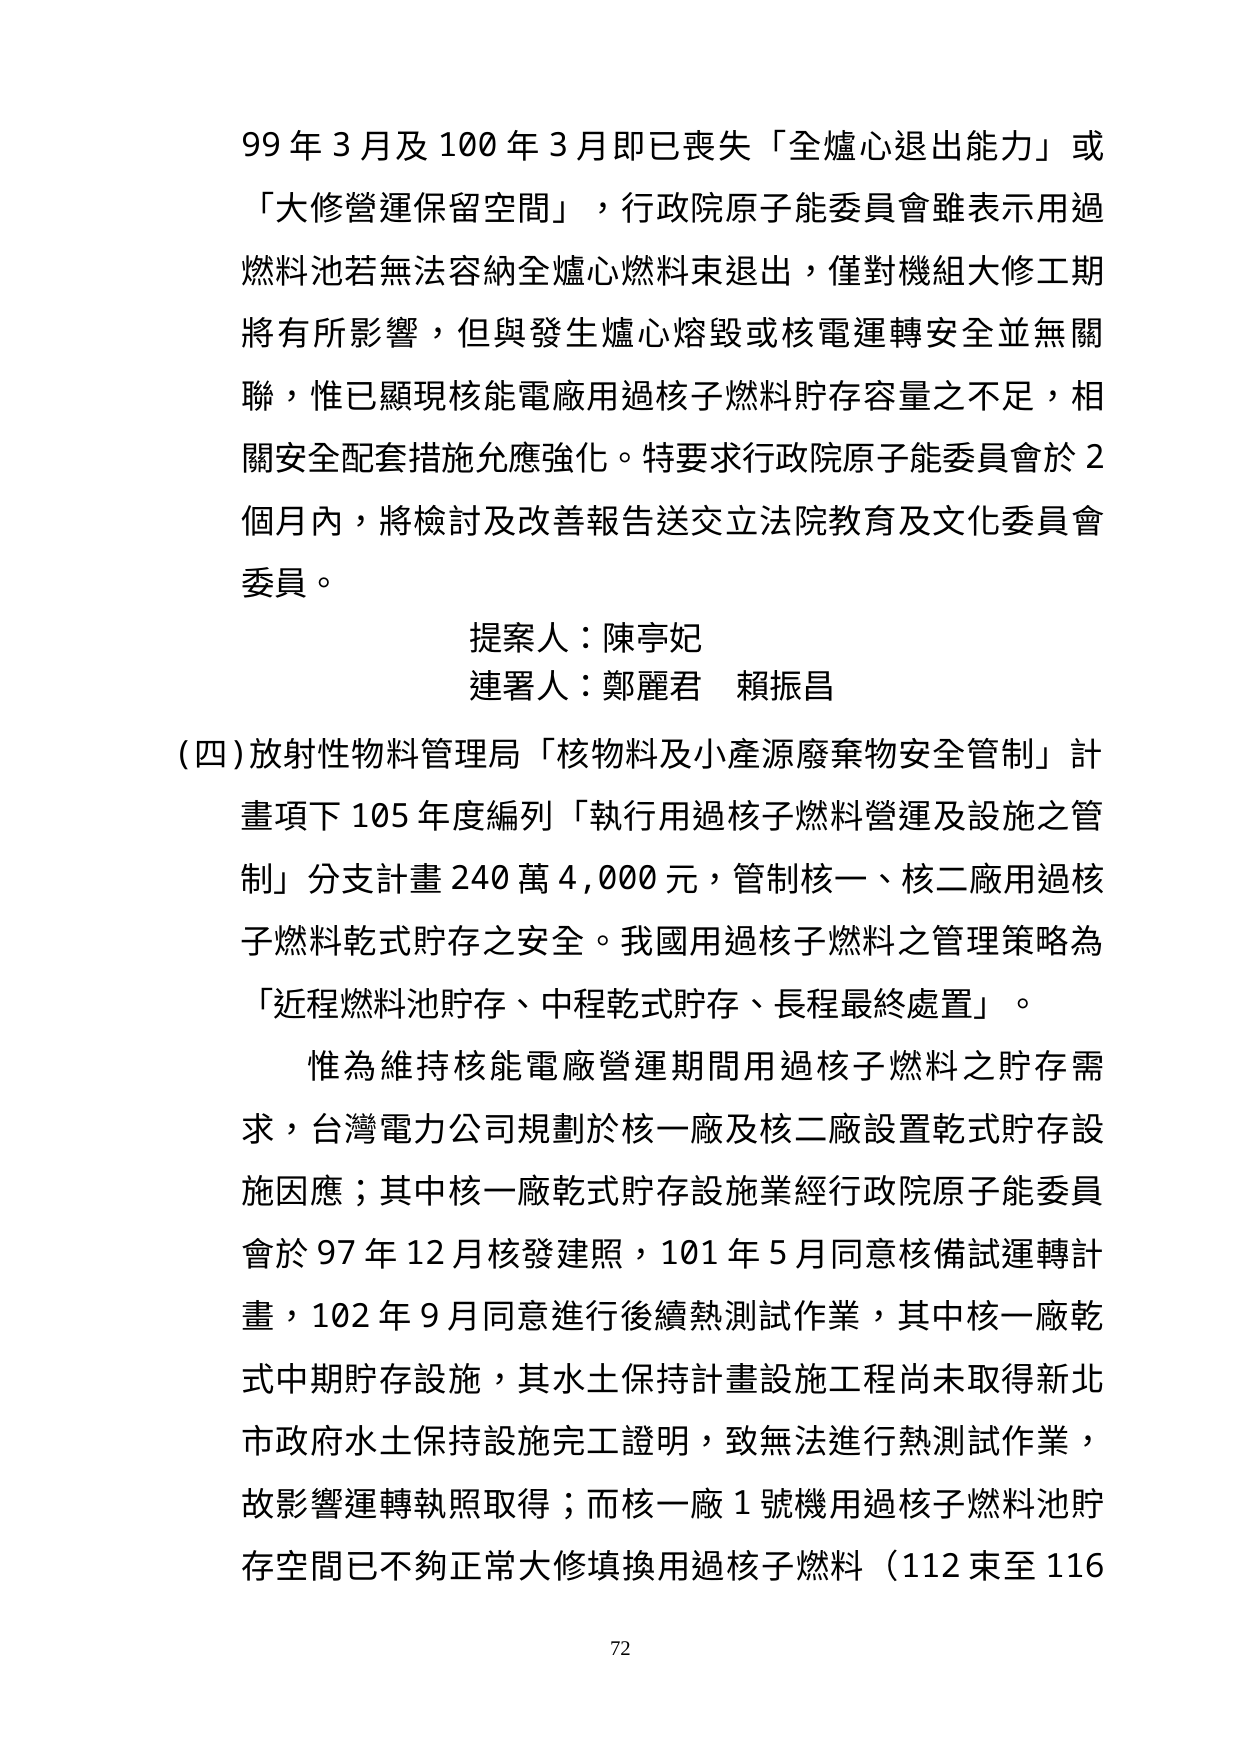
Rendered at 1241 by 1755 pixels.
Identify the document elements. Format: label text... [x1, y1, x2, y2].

text 連署人：鄭麗君 賴振昌 [136, 660, 1104, 708]
text (四)放射性物料管理局「核物料及小產源廢棄物安全管制」計畫項下105年度編列「執行用過核子燃料營運及設施之管制」分支計畫240萬4,000元，管制核一、核二廠用過核子燃料乾式貯存之安全。我國用過核子燃料之管理策略為「近程燃料池貯存、中程乾式貯存、長程最終處置」。 [173, 721, 1104, 1033]
text 提案人：陳亭妃 [136, 612, 1104, 660]
text 惟為維持核能電廠營運期間用過核子燃料之貯存需求，台灣電力公司規劃於核一廠及核二廠設置乾式貯存設施因應；其中核一廠乾式貯存設施業經行政院原子能委員會於97年12月核發建照，101年5月同意核備試運轉計畫，102年9月同意進行後續熱測試作業，其中核一廠乾式中期貯存設施，其水土保持計畫設施工程尚未取得新北市政府水土保持設施完工證明，致無法進行熱測試作業，故影響運轉執照取得；而核一廠1號機用過核子燃料池貯存空間已不夠正常大修填換用過核子燃料（112束至116 [241, 1033, 1104, 1596]
text 99年3月及100年3月即已喪失「全爐心退出能力」或「大修營運保留空間」，行政院原子能委員會雖表示用過燃料池若無法容納全爐心燃料束退出，僅對機組大修工期將有所影響，但與發生爐心熔毀或核電運轉安全並無關聯，惟已顯現核能電廠用過核子燃料貯存容量之不足，相關安全配套措施允應強化。特要求行政院原子能委員會於2個月內，將檢討及改善報告送交立法院教育及文化委員會委員。 [241, 112, 1104, 612]
